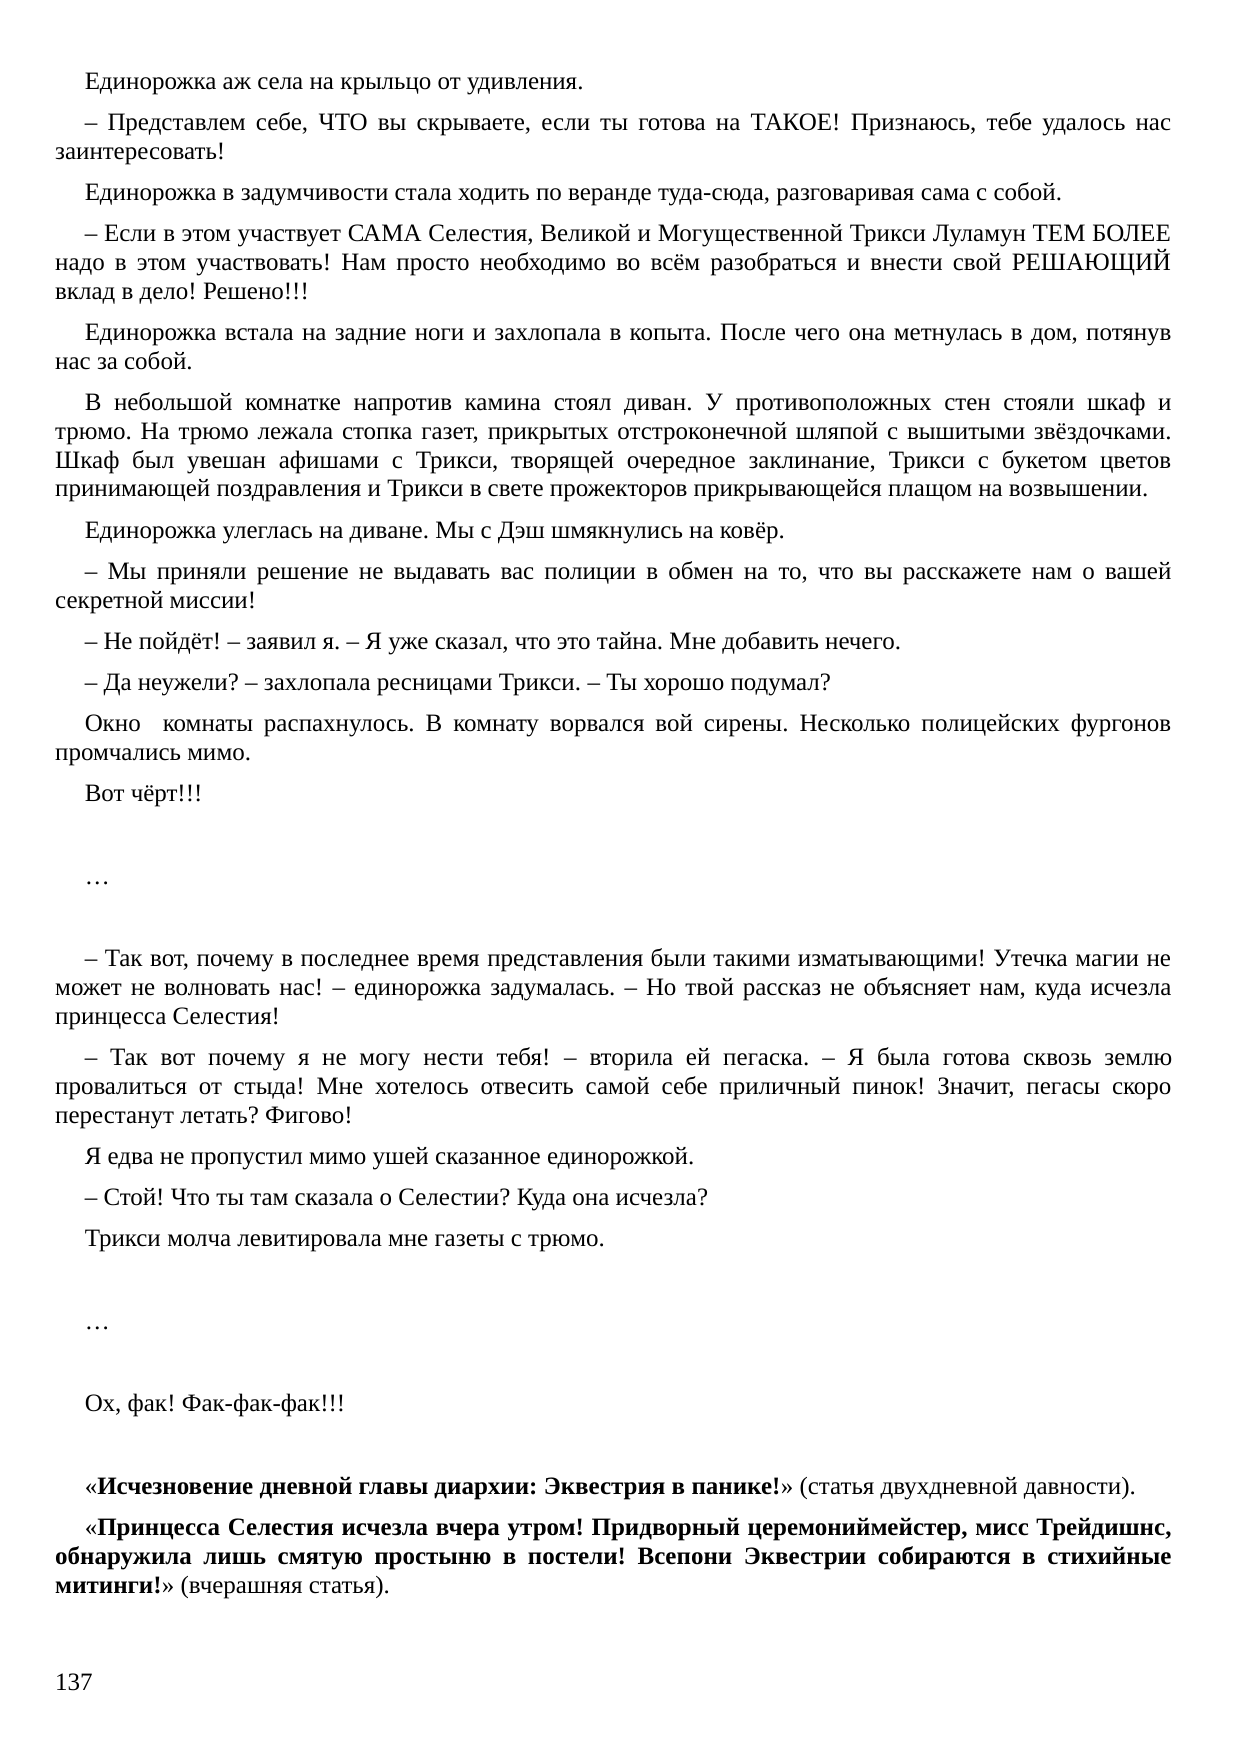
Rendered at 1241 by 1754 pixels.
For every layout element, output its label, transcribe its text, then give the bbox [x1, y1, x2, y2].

text – Представлем себе, ЧТО вы скрываете, если ты готова на ТАКОЕ! Признаюсь, тебе удалось нас заинтересовать! [55, 107, 1173, 165]
text «Исчезновение дневной главы диархии: Эквестрия в панике!» (статья двухдневной давности). [55, 1471, 1173, 1500]
text Вот чёрт!!! [55, 778, 1173, 807]
text Ох, фак! Фак-фак-фак!!! [55, 1388, 1173, 1417]
text Я едва не пропустил мимо ушей сказанное единорожкой. [55, 1141, 1173, 1170]
text «Принцесса Селестия исчезла вчера утром! Придворный церемониймейстер, мисс Трейдишнс, обнаружила лишь смятую простыню в постели! Всепони Эквестрии собираются в стихийные митинги!» (вчерашняя статья). [55, 1512, 1173, 1598]
text Единорожка аж села на крыльцо от удивления. [55, 66, 1173, 95]
text – Если в этом участвует САМА Селестия, Великой и Могущественной Трикси Луламун ТЕМ БОЛЕЕ надо в этом участвовать! Нам просто необходимо во всём разобраться и внести свой РЕШАЮЩИЙ вклад в дело! Решено!!! [55, 218, 1173, 305]
text … [55, 861, 1173, 890]
text – Мы приняли решение не выдавать вас полиции в обмен на то, что вы расскажете нам о вашей секретной миссии! [55, 556, 1173, 613]
text – Не пойдёт! – заявил я. – Я уже сказал, что это тайна. Мне добавить нечего. [55, 626, 1173, 655]
text Единорожка в задумчивости стала ходить по веранде туда-сюда, разговаривая сама с собой. [55, 177, 1173, 206]
text – Так вот почему я не могу нести тебя! – вторила ей пегаска. – Я была готова сквозь землю провалиться от стыда! Мне хотелось отвесить самой себе приличный пинок! Значит, пегасы скоро перестанут летать? Фигово! [55, 1042, 1173, 1128]
text – Да неужели? – захлопала ресницами Трикси. – Ты хорошо подумал? [55, 667, 1173, 696]
text – Стой! Что ты там сказала о Селестии? Куда она исчезла? [55, 1182, 1173, 1211]
text Единорожка встала на задние ноги и захлопала в копыта. После чего она метнулась в дом, потянув нас за собой. [55, 317, 1173, 375]
text В небольшой комнатке напротив камина стоял диван. У противоположных стен стояли шкаф и трюмо. На трюмо лежала стопка газет, прикрытых отстроконечной шляпой с вышитыми звёздочками. Шкаф был увешан афишами с Трикси, творящей очередное заклинание, Трикси с букетом цветов принимающей поздравления и Трикси в свете прожекторов прикрывающейся плащом на возвышении. [55, 387, 1173, 502]
text – Так вот, почему в последнее время представления были такими изматывающими! Утечка магии не может не волновать нас! – единорожка задумалась. – Но твой рассказ не объясняет нам, куда исчезла принцесса Селестия! [55, 943, 1173, 1030]
text Трикси молча левитировала мне газеты с трюмо. [55, 1223, 1173, 1252]
text Окно комнаты распахнулось. В комнату ворвался вой сирены. Несколько полицейских фургонов промчались мимо. [55, 708, 1173, 766]
text Единорожка улеглась на диване. Мы с Дэш шмякнулись на ковёр. [55, 515, 1173, 543]
text … [55, 1306, 1173, 1335]
